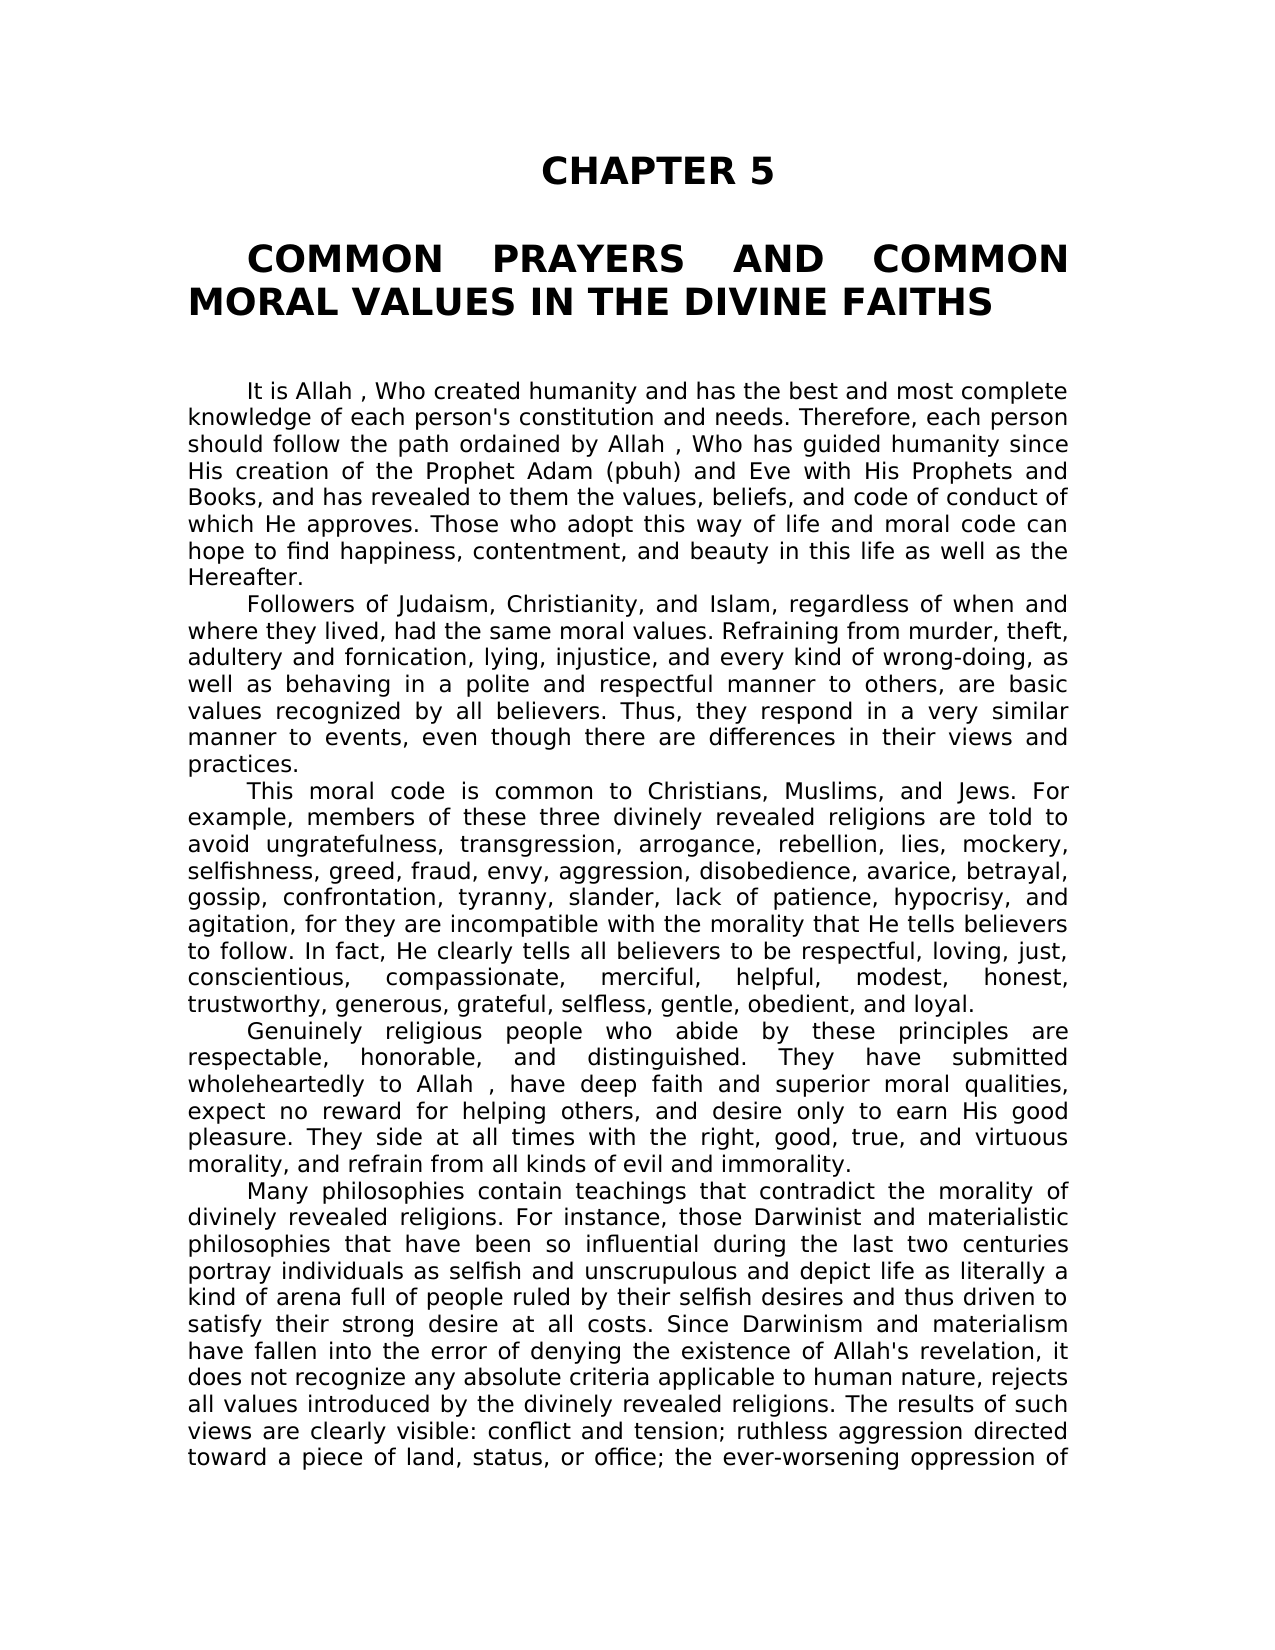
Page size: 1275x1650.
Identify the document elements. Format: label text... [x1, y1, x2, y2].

text Genuinely religious people who abide by these principles are respectable, honorable, and distinguished. They have submitted wholeheartedly to Allah , have deep faith and superior moral qualities, expect no reward for helping others, and desire only to earn His good pleasure. They side at all times with the right, good, true, and virtuous morality, and refrain from all kinds of evil and immorality. [187, 1018, 1070, 1178]
text COMMON PRAYERS AND COMMON MORAL VALUES IN THE DIVINE FAITHS [187, 237, 1070, 324]
text Many philosophies contain teachings that contradict the morality of divinely revealed religions. For instance, those Darwinist and materialistic philosophies that have been so influential during the last two centuries portray individuals as selfish and unscrupulous and depict life as literally a kind of arena full of people ruled by their selfish desires and thus driven to satisfy their strong desire at all costs. Since Darwinism and materialism have fallen into the error of denying the existence of Allah's revelation, it does not recognize any absolute criteria applicable to human nature, rejects all values introduced by the divinely revealed religions. The results of such views are clearly visible: conflict and tension; ruthless aggression directed toward a piece of land, status, or office; the ever-worsening oppression of [187, 1178, 1070, 1471]
text This moral code is common to Christians, Muslims, and Jews. For example, members of these three divinely revealed religions are told to avoid ungratefulness, transgression, arrogance, rebellion, lies, mockery, selfishness, greed, fraud, envy, aggression, disobedience, avarice, betrayal, gossip, confrontation, tyranny, slander, lack of patience, hypocrisy, and agitation, for they are incompatible with the morality that He tells believers to follow. In fact, He clearly tells all believers to be respectful, loving, just, conscientious, compassionate, merciful, helpful, modest, honest, trustworthy, generous, grateful, selfless, gentle, obedient, and loyal. [187, 778, 1070, 1018]
text CHAPTER 5 [187, 150, 1070, 194]
text Followers of Judaism, Christianity, and Islam, regardless of when and where they lived, had the same moral values. Refraining from murder, theft, adultery and fornication, lying, injustice, and every kind of wrong-doing, as well as behaving in a polite and respectful manner to others, are basic values recognized by all believers. Thus, they respond in a very similar manner to events, even though there are differences in their views and practices. [187, 591, 1070, 778]
text It is Allah , Who created humanity and has the best and most complete knowledge of each person's constitution and needs. Therefore, each person should follow the path ordained by Allah , Who has guided humanity since His creation of the Prophet Adam (pbuh) and Eve with His Prophets and Books, and has revealed to them the values, beliefs, and code of conduct of which He approves. Those who adopt this way of life and moral code can hope to find happiness, contentment, and beauty in this life as well as the Hereafter. [187, 378, 1070, 591]
